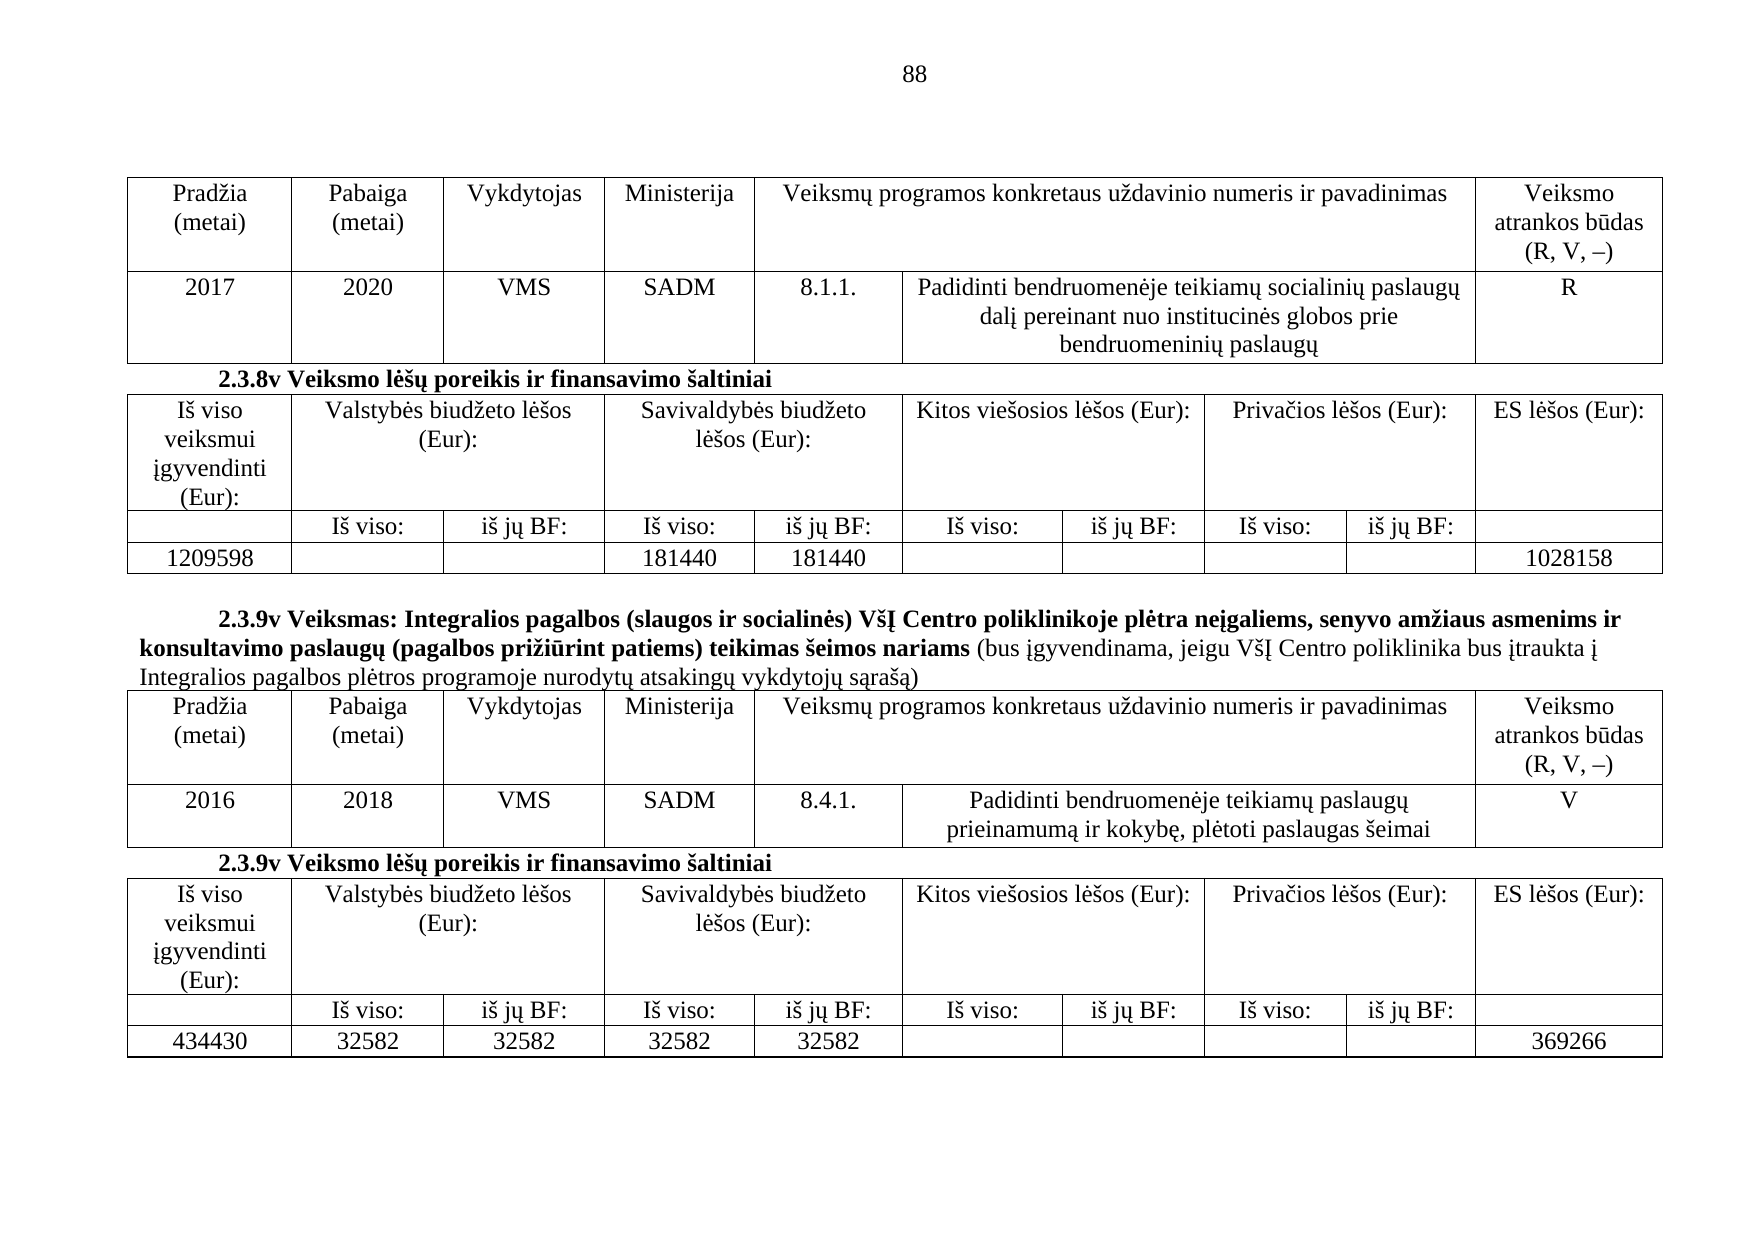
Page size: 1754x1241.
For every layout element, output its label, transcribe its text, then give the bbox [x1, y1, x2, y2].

table_cell 181440 [755, 543, 902, 573]
table_cell 1028158 [1476, 543, 1662, 573]
table_cell 32582 [444, 1026, 604, 1056]
table_cell R [1476, 272, 1662, 363]
table_cell V [1476, 785, 1662, 847]
table_cell Padidinti bendruomenėje teikiamų socialinių paslaugų dalį pereinant nuo institucinės globos prie bendruomeninių paslaugų [903, 272, 1475, 363]
table_cell 2018 [292, 785, 443, 847]
table_cell [1475, 1058, 1663, 1088]
table_cell ES lėšos (Eur): [1476, 395, 1662, 510]
table_cell [1204, 574, 1346, 604]
table_cell Privačios lėšos (Eur): [1205, 879, 1475, 994]
table_cell Iš viso: [605, 511, 754, 542]
table_cell Iš viso: [292, 511, 443, 542]
table_cell Veiksmo atrankos būdas (R, V, –) [1476, 691, 1662, 784]
table_cell [754, 574, 902, 604]
table_cell Padidinti bendruomenėje teikiamų paslaugų prieinamumą ir kokybę, plėtoti paslaugas šeimai [903, 785, 1475, 847]
table_cell iš jų BF: [444, 511, 604, 542]
table_cell iš jų BF: [755, 995, 902, 1025]
table_cell iš jų BF: [1347, 511, 1475, 542]
table_cell Savivaldybės biudžeto lėšos (Eur): [605, 395, 902, 510]
table_cell Iš viso veiksmui įgyvendinti (Eur): [128, 879, 291, 994]
table_cell 8.4.1. [755, 785, 902, 847]
table_cell Pabaiga (metai) [292, 178, 443, 271]
table_cell Pradžia (metai) [128, 691, 291, 784]
table_cell [902, 574, 1063, 604]
table_cell [444, 1058, 604, 1088]
table_cell Veiksmų programos konkretaus uždavinio numeris ir pavadinimas [755, 691, 1475, 784]
table_cell Vykdytojas [444, 691, 604, 784]
table_cell Iš viso: [903, 511, 1062, 542]
table_cell Iš viso: [1205, 995, 1346, 1025]
table_cell [1347, 1026, 1475, 1056]
table_cell [1476, 511, 1662, 542]
table_cell Iš viso: [605, 995, 754, 1025]
table_cell 32582 [605, 1026, 754, 1056]
table_cell [444, 574, 604, 604]
table_cell [1347, 543, 1475, 573]
table_cell Iš viso: [292, 995, 443, 1025]
table_cell Valstybės biudžeto lėšos (Eur): [292, 879, 604, 994]
table_cell ES lėšos (Eur): [1476, 879, 1662, 994]
table_cell SADM [605, 785, 754, 847]
table_cell 434430 [128, 1026, 291, 1056]
table_cell [1063, 1058, 1204, 1088]
table_cell VMS [444, 785, 604, 847]
table_cell iš jų BF: [1063, 511, 1204, 542]
table_cell [1204, 1058, 1346, 1088]
table_cell Veiksmų programos konkretaus uždavinio numeris ir pavadinimas [755, 178, 1475, 271]
table_cell Iš viso: [1205, 511, 1346, 542]
table_cell Pradžia (metai) [128, 178, 291, 271]
table_cell 2.3.9v Veiksmo lėšų poreikis ir finansavimo šaltiniai [128, 848, 1663, 878]
table_cell [444, 543, 604, 573]
table_cell Valstybės biudžeto lėšos (Eur): [292, 395, 604, 510]
table_cell 2.3.9v Veiksmas: Integralios pagalbos (slaugos ir socialinės) VšĮ Centro poliklinikoje plėtra neįgaliems, senyvo amžiaus asmenims ir konsultavimo paslaugų (pagalbos prižiūrint patiems) teikimas šeimos nariams (bus įgyvendinama, jeigu VšĮ Centro poliklinika bus įtraukta į Integralios pagalbos plėtros programoje nurodytų atsakingų vykdytojų sąrašą) [128, 604, 1663, 690]
table_cell [1476, 995, 1662, 1025]
table_cell [1346, 1058, 1475, 1088]
table_cell 2017 [128, 272, 291, 363]
table_cell [128, 1058, 292, 1088]
table_cell [604, 574, 754, 604]
table_cell iš jų BF: [1063, 995, 1204, 1025]
table_cell SADM [605, 272, 754, 363]
table_cell iš jų BF: [1347, 995, 1475, 1025]
table_cell VMS [444, 272, 604, 363]
table_cell 8.1.1. [755, 272, 902, 363]
table_cell Kitos viešosios lėšos (Eur): [903, 879, 1204, 994]
table_cell [1063, 574, 1204, 604]
table_cell [128, 511, 291, 542]
table_cell iš jų BF: [444, 995, 604, 1025]
table_cell 181440 [605, 543, 754, 573]
table_cell Vykdytojas [444, 178, 604, 271]
table_cell [1475, 574, 1663, 604]
table_cell 32582 [755, 1026, 902, 1056]
table_cell [903, 543, 1062, 573]
table_cell 1209598 [128, 543, 291, 573]
table_cell 369266 [1476, 1026, 1662, 1056]
table_cell [604, 1058, 754, 1088]
table_cell [1063, 543, 1204, 573]
table_cell [754, 1058, 902, 1088]
table_cell [1346, 574, 1475, 604]
table_cell Pabaiga (metai) [292, 691, 443, 784]
table_cell [128, 995, 291, 1025]
table_cell [903, 1026, 1062, 1056]
table_cell 2020 [292, 272, 443, 363]
table_cell [292, 543, 443, 573]
table_cell [1205, 1026, 1346, 1056]
table_cell [1063, 1026, 1204, 1056]
table_cell 2.3.8v Veiksmo lėšų poreikis ir finansavimo šaltiniai [128, 364, 1663, 394]
table_cell Kitos viešosios lėšos (Eur): [903, 395, 1204, 510]
table_cell [292, 1058, 444, 1088]
table_cell [128, 574, 292, 604]
table_cell Veiksmo atrankos būdas (R, V, –) [1476, 178, 1662, 271]
table_cell Ministerija [605, 691, 754, 784]
table_cell [292, 574, 444, 604]
table_cell iš jų BF: [755, 511, 902, 542]
table_cell Privačios lėšos (Eur): [1205, 395, 1475, 510]
table_cell 32582 [292, 1026, 443, 1056]
table_cell Ministerija [605, 178, 754, 271]
table_cell Savivaldybės biudžeto lėšos (Eur): [605, 879, 902, 994]
table_cell 2016 [128, 785, 291, 847]
table_cell Iš viso: [903, 995, 1062, 1025]
table_cell [1205, 543, 1346, 573]
table_cell [902, 1058, 1063, 1088]
table_cell Iš viso veiksmui įgyvendinti (Eur): [128, 395, 291, 510]
